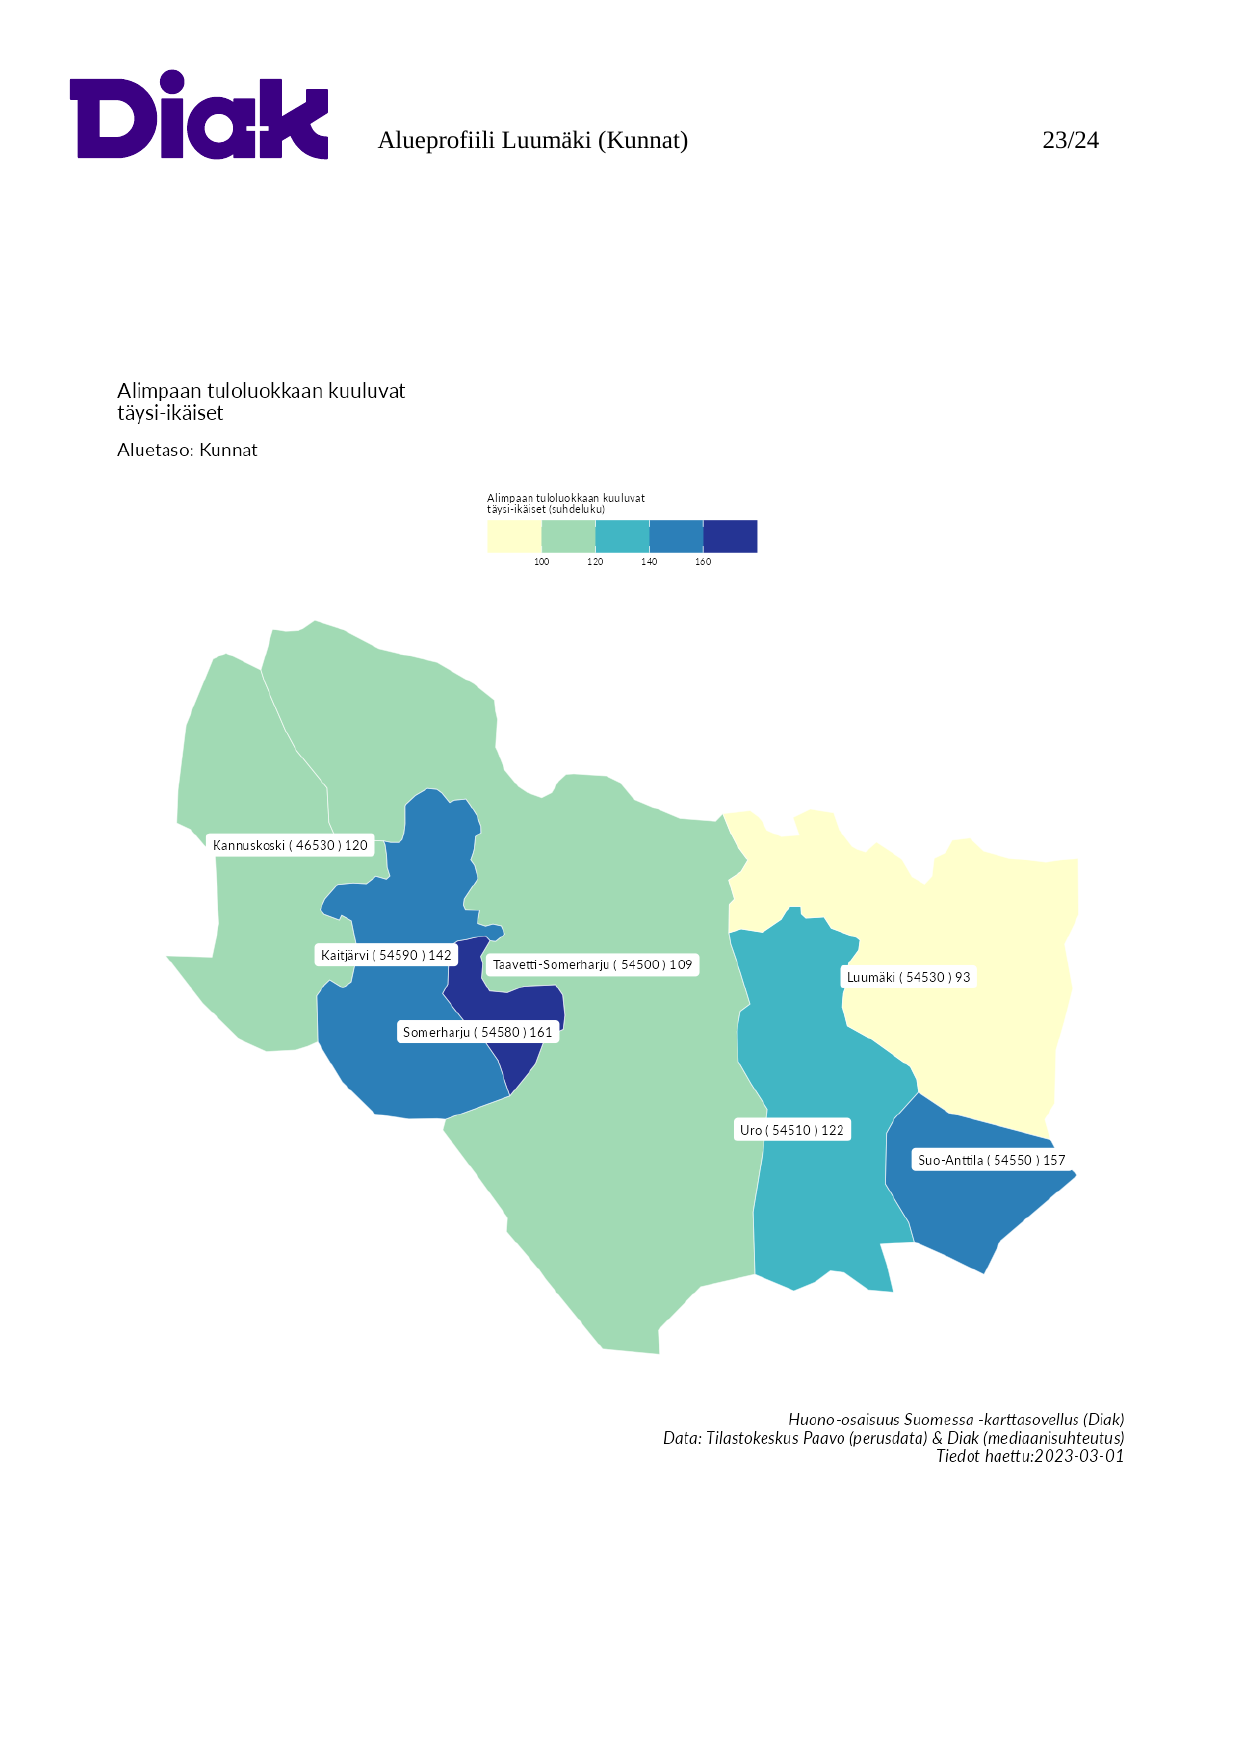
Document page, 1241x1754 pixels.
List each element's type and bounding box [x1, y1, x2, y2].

picture [61, 196, 1179, 1651]
